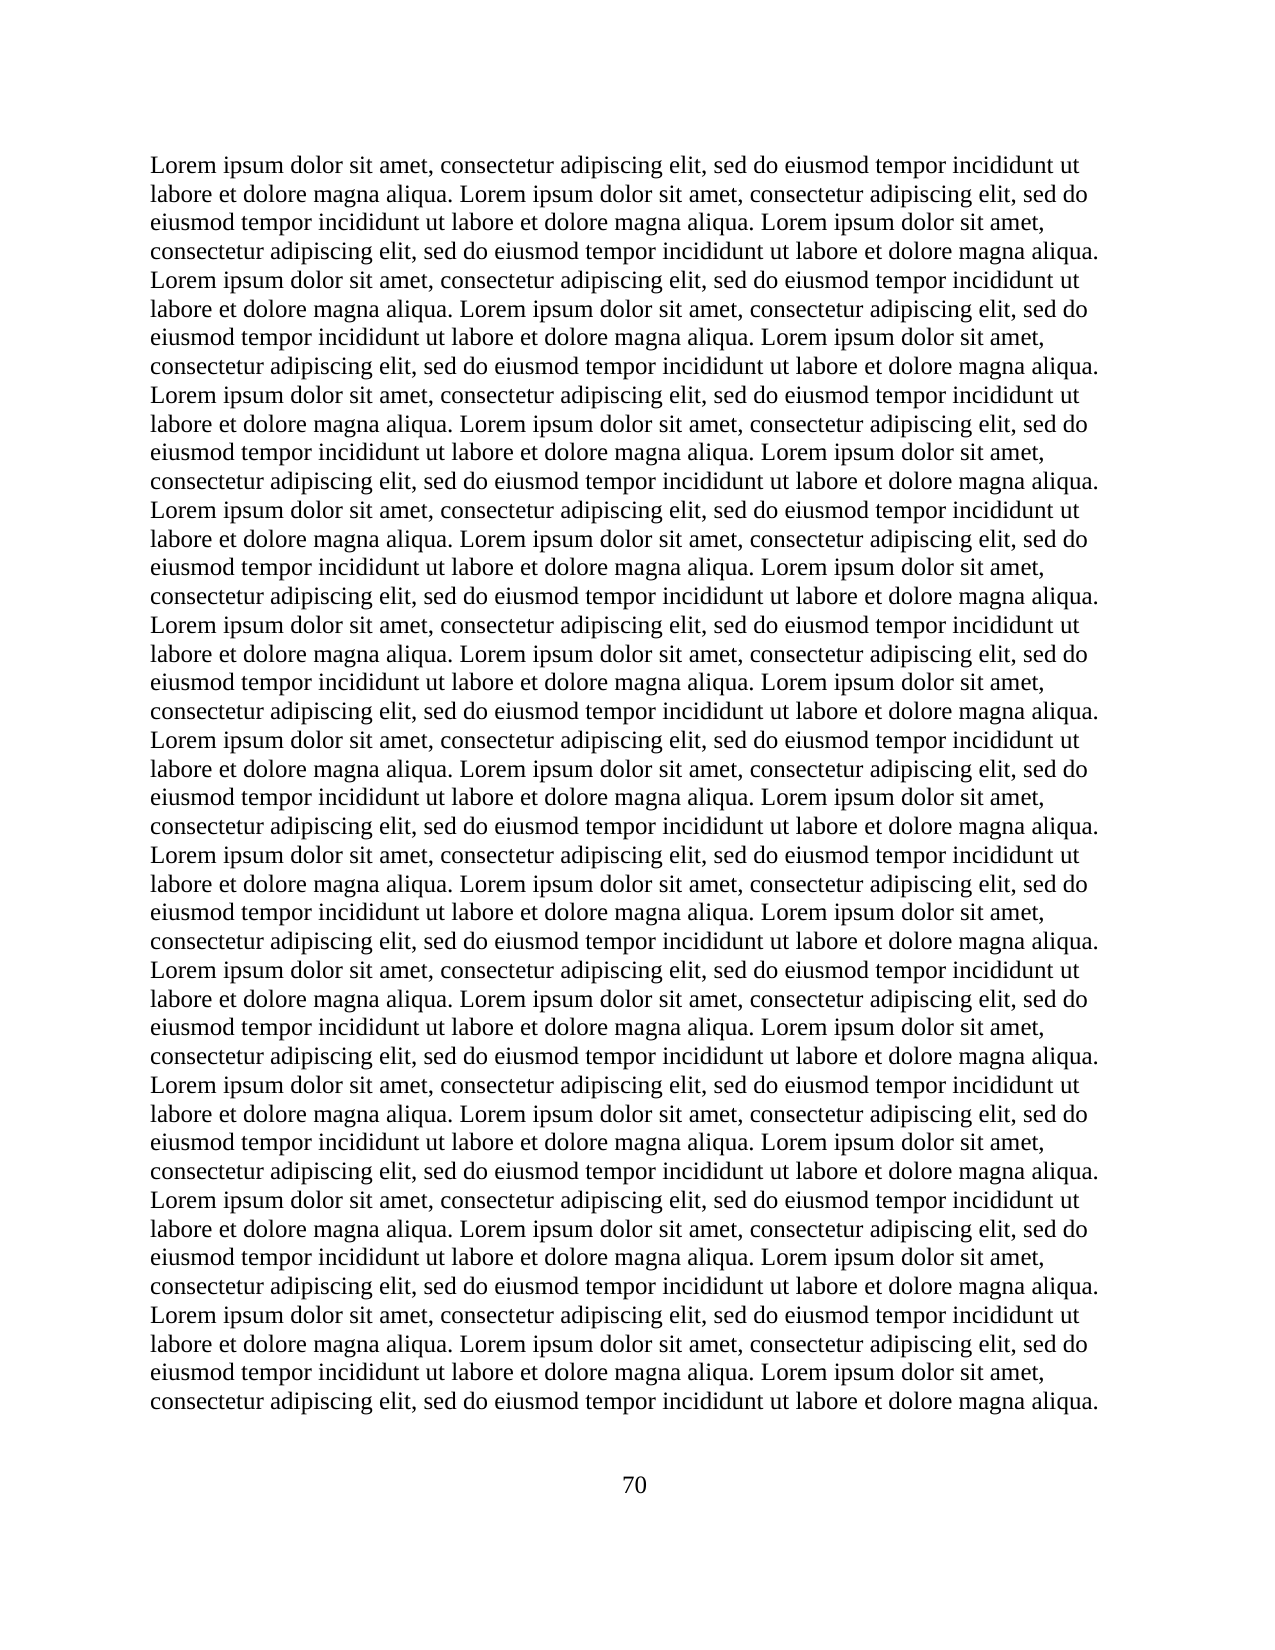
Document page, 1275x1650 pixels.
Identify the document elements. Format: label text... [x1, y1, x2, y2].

text Lorem ipsum dolor sit amet, consectetur adipiscing elit, sed do eiusmod tempor incididunt ut labore et dolore magna aliqua. Lorem ipsum dolor sit amet, consectetur adipiscing elit, sed do eiusmod tempor incididunt ut labore et dolore magna aliqua. Lorem ipsum dolor sit amet, consectetur adipiscing elit, sed do eiusmod tempor incididunt ut labore et dolore magna aliqua. Lorem ipsum dolor sit amet, consectetur adipiscing elit, sed do eiusmod tempor incididunt ut labore et dolore magna aliqua. Lorem ipsum dolor sit amet, consectetur adipiscing elit, sed do eiusmod tempor incididunt ut labore et dolore magna aliqua. Lorem ipsum dolor sit amet, consectetur adipiscing elit, sed do eiusmod tempor incididunt ut labore et dolore magna aliqua. Lorem ipsum dolor sit amet, consectetur adipiscing elit, sed do eiusmod tempor incididunt ut labore et dolore magna aliqua. Lorem ipsum dolor sit amet, consectetur adipiscing elit, sed do eiusmod tempor incididunt ut labore et dolore magna aliqua. Lorem ipsum dolor sit amet, consectetur adipiscing elit, sed do eiusmod tempor incididunt ut labore et dolore magna aliqua. Lorem ipsum dolor sit amet, consectetur adipiscing elit, sed do eiusmod tempor incididunt ut labore et dolore magna aliqua. Lorem ipsum dolor sit amet, consectetur adipiscing elit, sed do eiusmod tempor incididunt ut labore et dolore magna aliqua. Lorem ipsum dolor sit amet, consectetur adipiscing elit, sed do eiusmod tempor incididunt ut labore et dolore magna aliqua. Lorem ipsum dolor sit amet, consectetur adipiscing elit, sed do eiusmod tempor incididunt ut labore et dolore magna aliqua. Lorem ipsum dolor sit amet, consectetur adipiscing elit, sed do eiusmod tempor incididunt ut labore et dolore magna aliqua. Lorem ipsum dolor sit amet, consectetur adipiscing elit, sed do eiusmod tempor incididunt ut labore et dolore magna aliqua. Lorem ipsum dolor sit amet, consectetur adipiscing elit, sed do eiusmod tempor incididunt ut labore et dolore magna aliqua. Lorem ipsum dolor sit amet, consectetur adipiscing elit, sed do eiusmod tempor incididunt ut labore et dolore magna aliqua. Lorem ipsum dolor sit amet, consectetur adipiscing elit, sed do eiusmod tempor incididunt ut labore et dolore magna aliqua. Lorem ipsum dolor sit amet, consectetur adipiscing elit, sed do eiusmod tempor incididunt ut labore et dolore magna aliqua. Lorem ipsum dolor sit amet, consectetur adipiscing elit, sed do eiusmod tempor incididunt ut labore et dolore magna aliqua. Lorem ipsum dolor sit amet, consectetur adipiscing elit, sed do eiusmod tempor incididunt ut labore et dolore magna aliqua. Lorem ipsum dolor sit amet, consectetur adipiscing elit, sed do eiusmod tempor incididunt ut labore et dolore magna aliqua. Lorem ipsum dolor sit amet, consectetur adipiscing elit, sed do eiusmod tempor incididunt ut labore et dolore magna aliqua. Lorem ipsum dolor sit amet, consectetur adipiscing elit, sed do eiusmod tempor incididunt ut labore et dolore magna aliqua. Lorem ipsum dolor sit amet, consectetur adipiscing elit, sed do eiusmod tempor incididunt ut labore et dolore magna aliqua. Lorem ipsum dolor sit amet, consectetur adipiscing elit, sed do eiusmod tempor incididunt ut labore et dolore magna aliqua. Lorem ipsum dolor sit amet, consectetur adipiscing elit, sed do eiusmod tempor incididunt ut labore et dolore magna aliqua. Lorem ipsum dolor sit amet, consectetur adipiscing elit, sed do eiusmod tempor incididunt ut labore et dolore magna aliqua. Lorem ipsum dolor sit amet, consectetur adipiscing elit, sed do eiusmod tempor incididunt ut labore et dolore magna aliqua. Lorem ipsum dolor sit amet, consectetur adipiscing elit, sed do eiusmod tempor incididunt ut labore et dolore magna aliqua. Lorem ipsum dolor sit amet, consectetur adipiscing elit, sed do eiusmod tempor incididunt ut labore et dolore magna aliqua. Lorem ipsum dolor sit amet, consectetur adipiscing elit, sed do eiusmod tempor incididunt ut labore et dolore magna aliqua. Lorem ipsum dolor sit amet, consectetur adipiscing elit, sed do eiusmod tempor incididunt ut labore et dolore magna aliqua. [150, 150, 1125, 1415]
